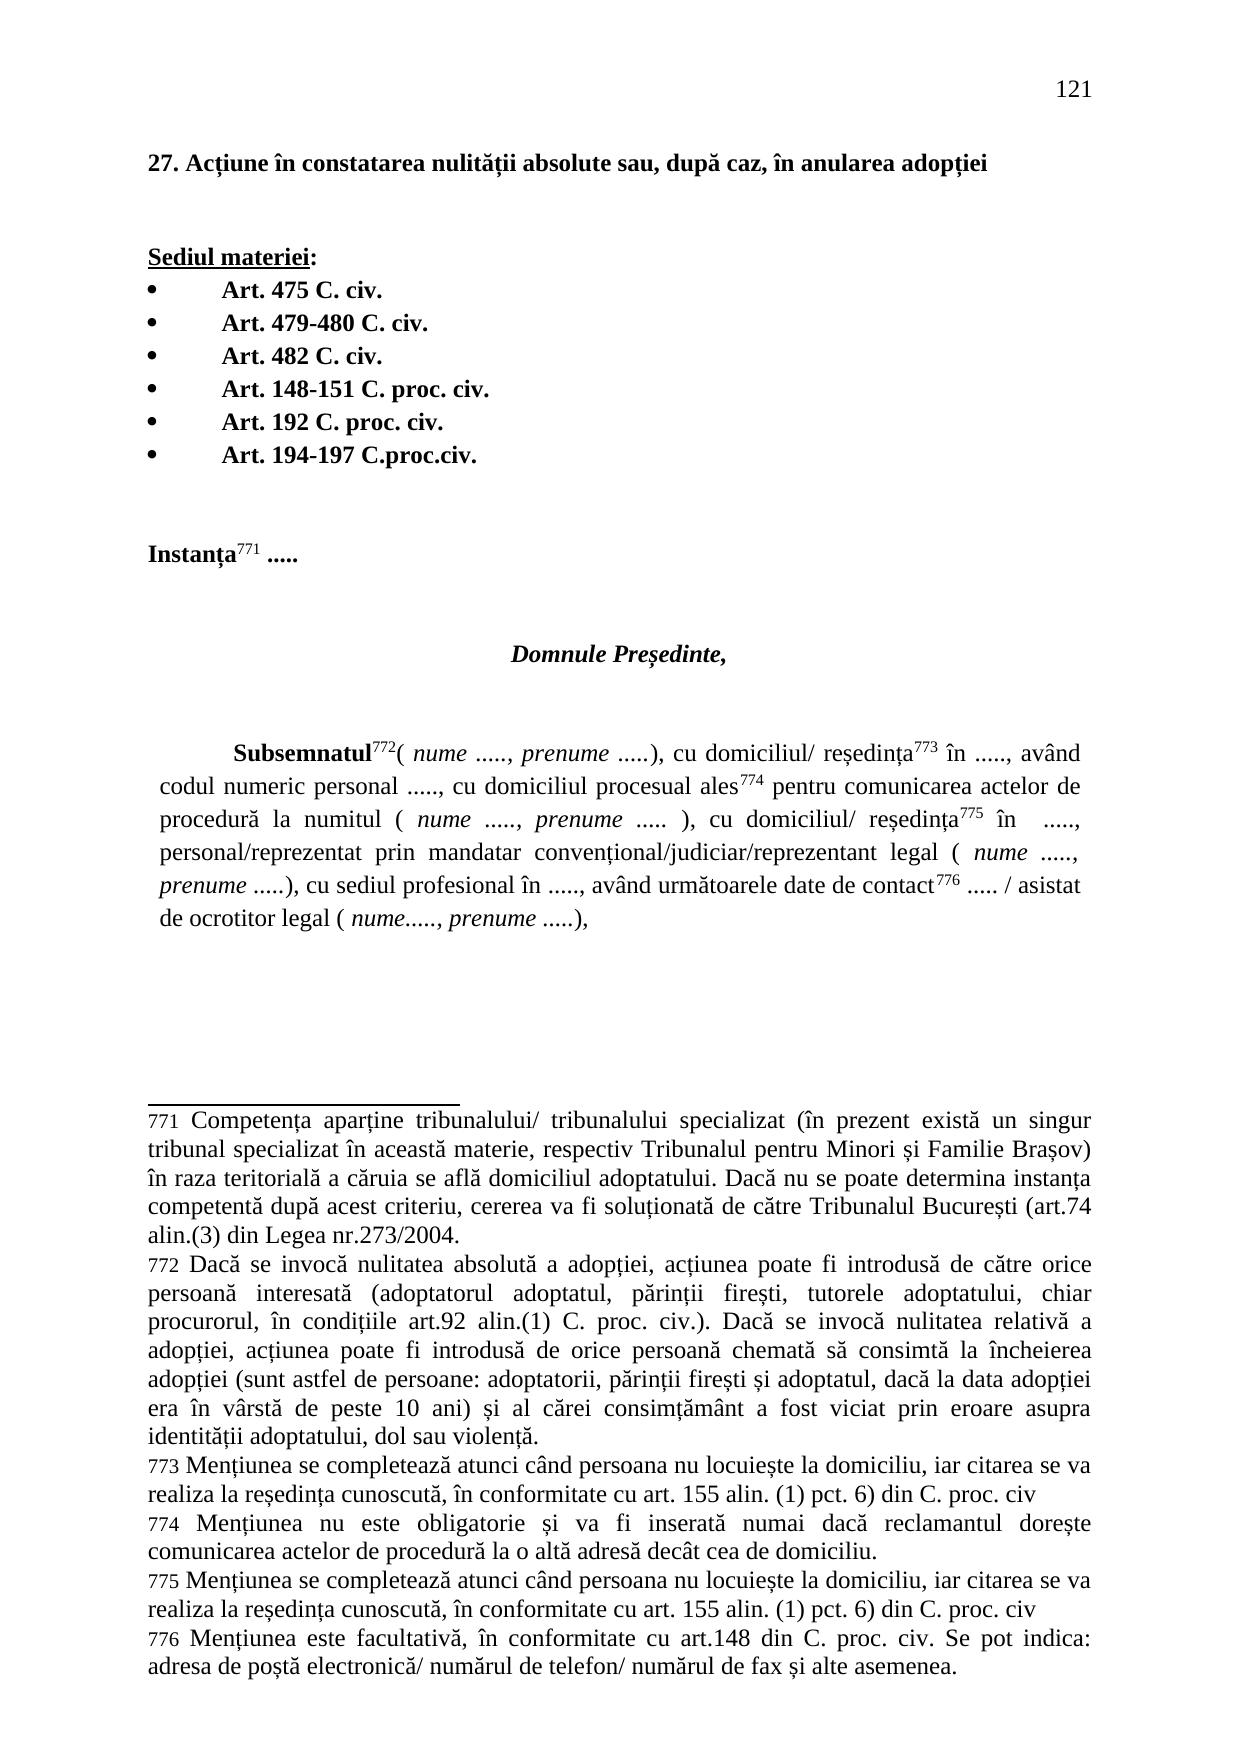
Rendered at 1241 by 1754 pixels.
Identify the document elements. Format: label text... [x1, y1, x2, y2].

text Mențiunea se completează atunci când persoana nu locuiește la domiciliu, iar citarea se va realiza la reședința cunoscută, în conformitate cu art. 155 alin. (1) pct. 6) din C. proc. civ [148, 1450, 1093, 1508]
list Art. 148-151 C. proc. civ. [148, 374, 974, 403]
list Art. 192 C. proc. civ. [148, 407, 974, 436]
text Domnule Președinte, [266, 639, 974, 667]
text Instanța ..... [148, 539, 974, 568]
text Competența aparține tribunalului/ tribunalului specializat (în prezent există un singur tribunal specializat în această materie, respectiv Tribunalul pentru Minori și Familie Brașov) în raza teritorială a căruia se află domiciliul adoptatului. Dacă nu se poate determina instanța competentă după acest criteriu, cererea va fi soluționată de către Tribunalul București (art.74 alin.(3) din Legea nr.273/2004. [148, 1105, 1093, 1249]
text Mențiunea se completează atunci când persoana nu locuiește la domiciliu, iar citarea se va realiza la reședința cunoscută, în conformitate cu art. 155 alin. (1) pct. 6) din C. proc. civ [148, 1565, 1093, 1623]
list Art. 479-480 C. civ. [148, 308, 974, 337]
list Art. 194-197 C.proc.civ. [148, 441, 974, 469]
list Art. 482 C. civ. [148, 341, 974, 370]
text Subsemnatul( nume ....., prenume .....), cu domiciliul/ reședința în ....., având codul numeric personal ....., cu domiciliul procesual ales pentru comunicarea actelor de procedură la numitul ( nume ....., prenume ..... ), cu domiciliul/ reședința în ....., personal/reprezentat prin mandatar convențional/judiciar/reprezentant legal ( nume ....., prenume .....), cu sediul profesional în ....., având următoarele date de contact ..... / asistat de ocrotitor legal ( nume....., prenume .....), [159, 738, 1081, 932]
text Mențiunea este facultativă, în conformitate cu art.148 din C. proc. civ. Se pot indica: adresa de poștă electronică/ numărul de telefon/ numărul de fax și alte asemenea. [148, 1623, 1093, 1680]
text Dacă se invocă nulitatea absolută a adopției, acțiunea poate fi introdusă de către orice persoană interesată (adoptatorul adoptatul, părinții firești, tutorele adoptatului, chiar procurorul, în condițiile art.92 alin.(1) C. proc. civ.). Dacă se invocă nulitatea relativă a adopției, acțiunea poate fi introdusă de orice persoană chemată să consimtă la încheierea adopției (sunt astfel de persoane: adoptatorii, părinții firești și adoptatul, dacă la data adopției era în vârstă de peste 10 ani) și al cărei consimțământ a fost viciat prin eroare asupra identității adoptatului, dol sau violență. [148, 1249, 1093, 1450]
text Mențiunea nu este obligatorie și va fi inserată numai dacă reclamantul dorește comunicarea actelor de procedură la o altă adresă decât cea de domiciliu. [148, 1508, 1093, 1565]
text Sediul materiei: [148, 242, 974, 271]
subtitle 27. Acțiune în constatarea nulității absolute sau, după caz, în anularea adopției [148, 148, 1093, 176]
list Art. 475 C. civ. [148, 275, 974, 304]
